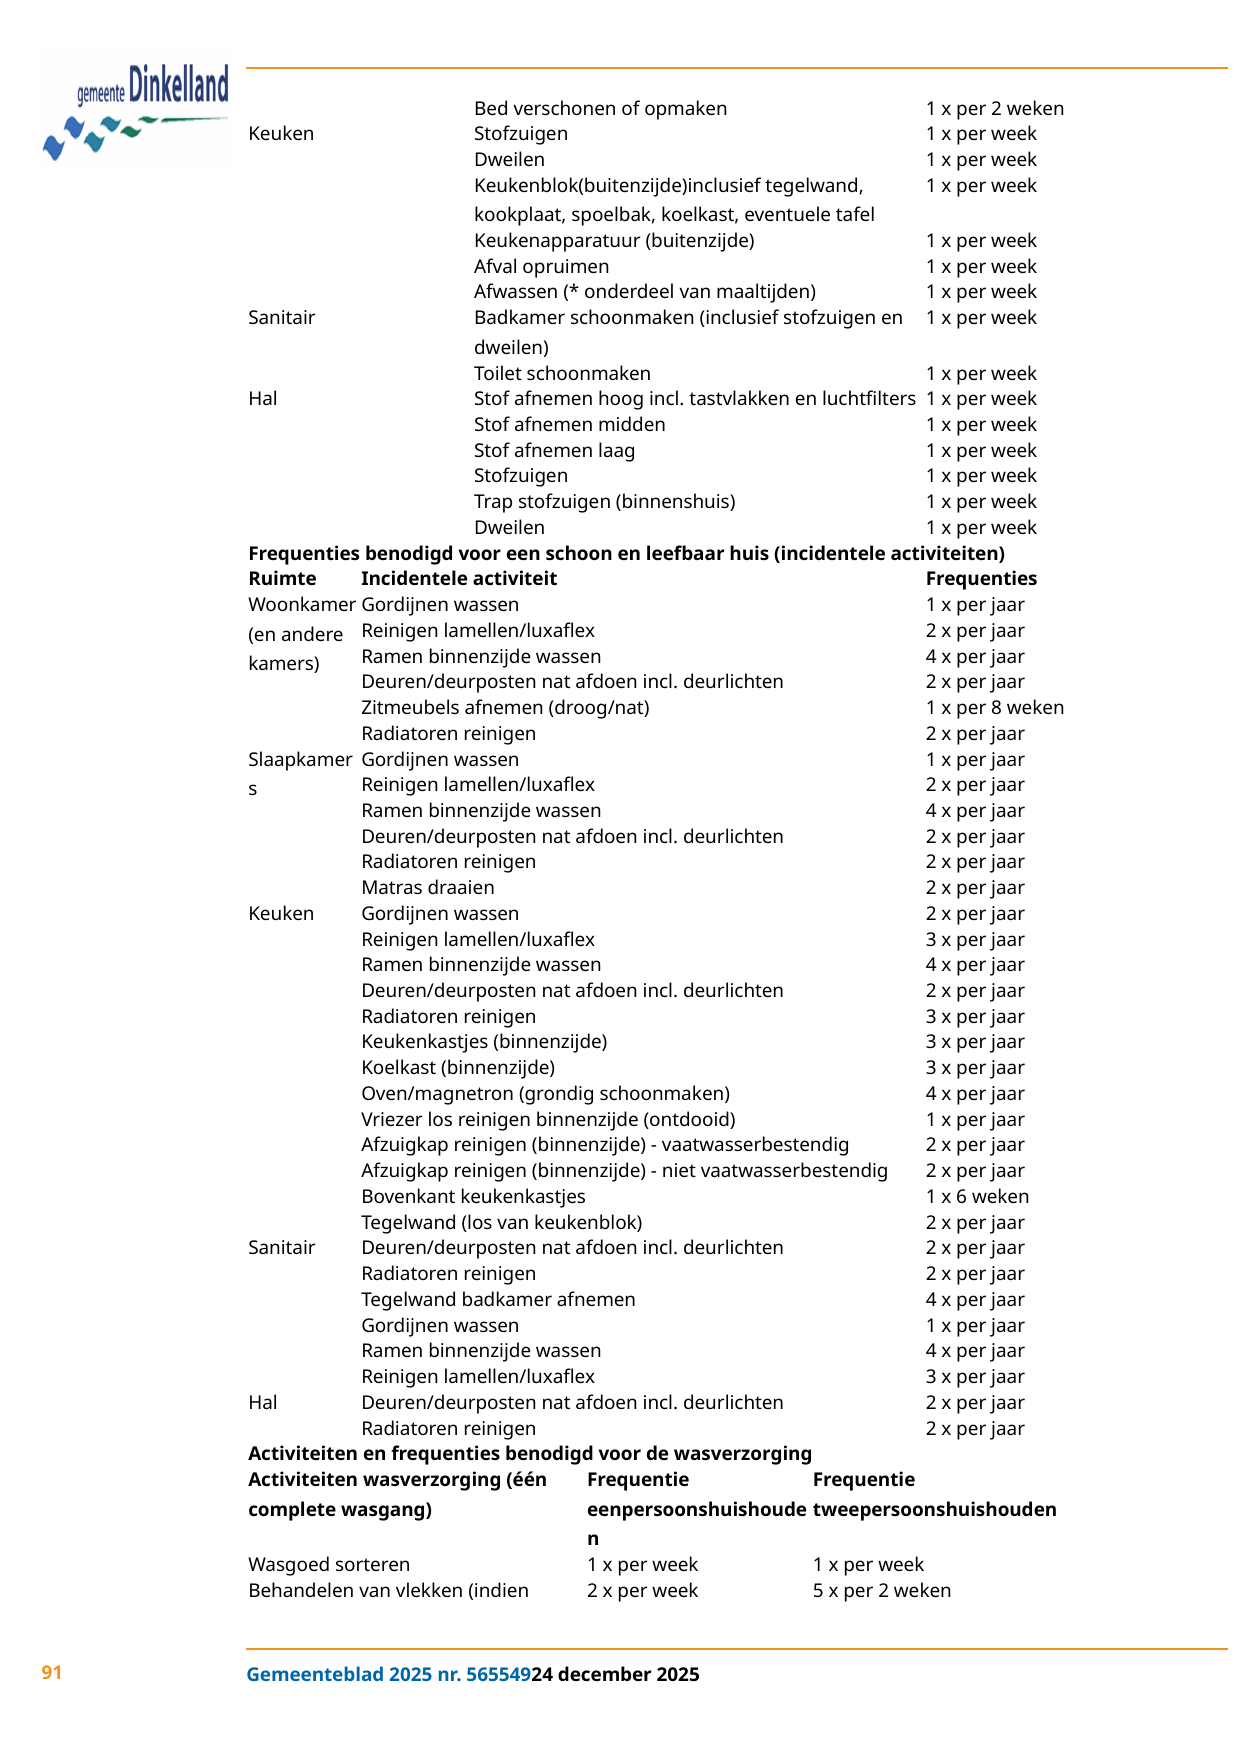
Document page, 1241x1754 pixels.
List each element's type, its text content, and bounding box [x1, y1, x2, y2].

table_cell Deuren/deurposten nat afdoen incl. deurlichten [361, 1235, 926, 1260]
table_cell Radiatoren reinigen [361, 720, 926, 746]
table_cell 1 x per week [587, 1551, 813, 1577]
table_cell Stofzuigen [474, 463, 926, 488]
table_cell 2 x per week [587, 1577, 813, 1602]
table_cell Vriezer los reinigen binnenzijde (ontdooid) [361, 1106, 926, 1132]
table_cell Woonkamer (en andere kamers) [248, 591, 361, 746]
table_cell 1 x per week [926, 437, 1152, 463]
table_cell Stof afnemen midden [474, 411, 926, 437]
table_cell 1 x per week [926, 360, 1152, 386]
table_cell 3 x per jaar [926, 1003, 1152, 1029]
table_cell Afwassen (* onderdeel van maaltijden) [474, 279, 926, 304]
table_cell 3 x per jaar [926, 1055, 1152, 1080]
table_cell Trap stofzuigen (binnenshuis) [474, 489, 926, 514]
table_cell 1 x per jaar [926, 746, 1152, 771]
table_cell Deuren/deurposten nat afdoen incl. deurlichten [361, 977, 926, 1003]
table_cell 1 x per 2 weken [926, 95, 1152, 121]
table_cell Gordijnen wassen [361, 591, 926, 617]
table_cell Hal [248, 1389, 361, 1440]
table_cell 1 x per week [926, 411, 1152, 437]
table_cell Hal [248, 386, 474, 540]
table_cell Reinigen lamellen/luxaflex [361, 771, 926, 797]
table_cell 1 x per week [926, 489, 1152, 514]
table_cell 3 x per jaar [926, 1029, 1152, 1054]
table_cell Matras draaien [361, 874, 926, 900]
table_cell Gordijnen wassen [361, 746, 926, 771]
table_cell 2 x per jaar [926, 771, 1152, 797]
table_cell 2 x per jaar [926, 1209, 1152, 1234]
table_cell Reinigen lamellen/luxaflex [361, 926, 926, 952]
table_cell Keuken [248, 900, 361, 1234]
table_cell Activiteiten wasverzorging (één complete wasgang) [248, 1466, 587, 1551]
table_cell Afzuigkap reinigen (binnenzijde) - vaatwasserbestendig [361, 1132, 926, 1157]
table_cell Ruimte [248, 566, 361, 591]
table_cell Frequenties [926, 566, 1152, 591]
table_cell Dweilen [474, 514, 926, 540]
table_cell 1 x per week [926, 279, 1152, 304]
table_cell Sanitair [248, 1235, 361, 1389]
table_cell 1 x per week [926, 146, 1152, 172]
table_cell 4 x per jaar [926, 1338, 1152, 1363]
table_cell 5 x per 2 weken [813, 1577, 1152, 1602]
table_cell 2 x per jaar [926, 1132, 1152, 1157]
table_cell Ramen binnenzijde wassen [361, 797, 926, 823]
table_cell 1 x per 8 weken [926, 694, 1152, 720]
picture [41, 47, 231, 172]
table_cell Gordijnen wassen [361, 1312, 926, 1337]
table_cell Frequenties benodigd voor een schoon en leefbaar huis (incidentele activiteiten) [248, 540, 1152, 566]
table_cell Gordijnen wassen [361, 900, 926, 926]
table_cell 2 x per jaar [926, 874, 1152, 900]
table_cell 2 x per jaar [926, 720, 1152, 746]
table_cell Koelkast (binnenzijde) [361, 1055, 926, 1080]
table_cell Deuren/deurposten nat afdoen incl. deurlichten [361, 823, 926, 849]
table_cell 4 x per jaar [926, 643, 1152, 668]
table_cell Bed verschonen of opmaken [474, 95, 926, 121]
table_cell 3 x per jaar [926, 926, 1152, 952]
table_cell Oven/magnetron (grondig schoonmaken) [361, 1080, 926, 1106]
table_cell Stof afnemen laag [474, 437, 926, 463]
table_cell 2 x per jaar [926, 1235, 1152, 1260]
table_cell 1 x per week [926, 514, 1152, 540]
table_cell 1 x per week [926, 172, 1152, 227]
table_cell Radiatoren reinigen [361, 1415, 926, 1440]
table_cell 2 x per jaar [926, 900, 1152, 926]
table_cell Tegelwand (los van keukenblok) [361, 1209, 926, 1234]
table_cell 1 x per week [926, 463, 1152, 488]
table_cell 4 x per jaar [926, 797, 1152, 823]
table_cell 1 x per week [926, 121, 1152, 146]
table_cell Afval opruimen [474, 253, 926, 279]
table_cell 2 x per jaar [926, 1260, 1152, 1286]
table_cell Activiteiten en frequenties benodigd voor de wasverzorging [248, 1440, 1152, 1466]
table_cell 1 x 6 weken [926, 1183, 1152, 1209]
table_cell Badkamer schoonmaken (inclusief stofzuigen en dweilen) [474, 305, 926, 360]
table_cell 2 x per jaar [926, 1389, 1152, 1415]
table_cell 1 x per jaar [926, 1312, 1152, 1337]
table_cell 1 x per week [926, 253, 1152, 279]
table_cell 1 x per week [926, 305, 1152, 360]
table_cell Stofzuigen [474, 121, 926, 146]
table_cell 4 x per jaar [926, 1286, 1152, 1312]
table_cell Dweilen [474, 146, 926, 172]
table_cell Keukenkastjes (binnenzijde) [361, 1029, 926, 1054]
table_cell Radiatoren reinigen [361, 1260, 926, 1286]
table_cell 2 x per jaar [926, 617, 1152, 643]
table_cell Radiatoren reinigen [361, 1003, 926, 1029]
table_cell Behandelen van vlekken (indien [248, 1577, 587, 1602]
table_cell Frequentie eenpersoonshuishouden [587, 1466, 813, 1551]
table_cell Afzuigkap reinigen (binnenzijde) - niet vaatwasserbestendig [361, 1158, 926, 1183]
table_cell Tegelwand badkamer afnemen [361, 1286, 926, 1312]
table_cell Sanitair [248, 305, 474, 386]
table_cell Ramen binnenzijde wassen [361, 643, 926, 668]
table_cell [248, 95, 474, 121]
table_cell 2 x per jaar [926, 849, 1152, 874]
table_cell 2 x per jaar [926, 1415, 1152, 1440]
table_cell Radiatoren reinigen [361, 849, 926, 874]
table_cell Toilet schoonmaken [474, 360, 926, 386]
table_cell Frequentie tweepersoonshuishouden [813, 1466, 1152, 1551]
table_cell 1 x per jaar [926, 591, 1152, 617]
table_cell 3 x per jaar [926, 1363, 1152, 1389]
table_cell Wasgoed sorteren [248, 1551, 587, 1577]
table_cell Reinigen lamellen/luxaflex [361, 1363, 926, 1389]
table_cell Zitmeubels afnemen (droog/nat) [361, 694, 926, 720]
table_cell 1 x per week [813, 1551, 1152, 1577]
table_cell Reinigen lamellen/luxaflex [361, 617, 926, 643]
table_cell 2 x per jaar [926, 1158, 1152, 1183]
table_cell Keuken [248, 121, 474, 304]
table_cell 4 x per jaar [926, 952, 1152, 977]
table_cell 4 x per jaar [926, 1080, 1152, 1106]
table_cell 1 x per week [926, 386, 1152, 411]
table_cell 2 x per jaar [926, 669, 1152, 694]
table_cell Keukenblok(buitenzijde)inclusief tegelwand, kookplaat, spoelbak, koelkast, eventuele tafel [474, 172, 926, 227]
table_cell 1 x per week [926, 227, 1152, 253]
table_cell 2 x per jaar [926, 823, 1152, 849]
table_cell Slaapkamers [248, 746, 361, 900]
table_cell Stof afnemen hoog incl. tastvlakken en luchtfilters [474, 386, 926, 411]
table_cell 2 x per jaar [926, 977, 1152, 1003]
table_cell Deuren/deurposten nat afdoen incl. deurlichten [361, 1389, 926, 1415]
table_cell Bovenkant keukenkastjes [361, 1183, 926, 1209]
table_cell Ramen binnenzijde wassen [361, 952, 926, 977]
table_cell Deuren/deurposten nat afdoen incl. deurlichten [361, 669, 926, 694]
table_cell Keukenapparatuur (buitenzijde) [474, 227, 926, 253]
table_cell 1 x per jaar [926, 1106, 1152, 1132]
table_cell Ramen binnenzijde wassen [361, 1338, 926, 1363]
table_cell Incidentele activiteit [361, 566, 926, 591]
